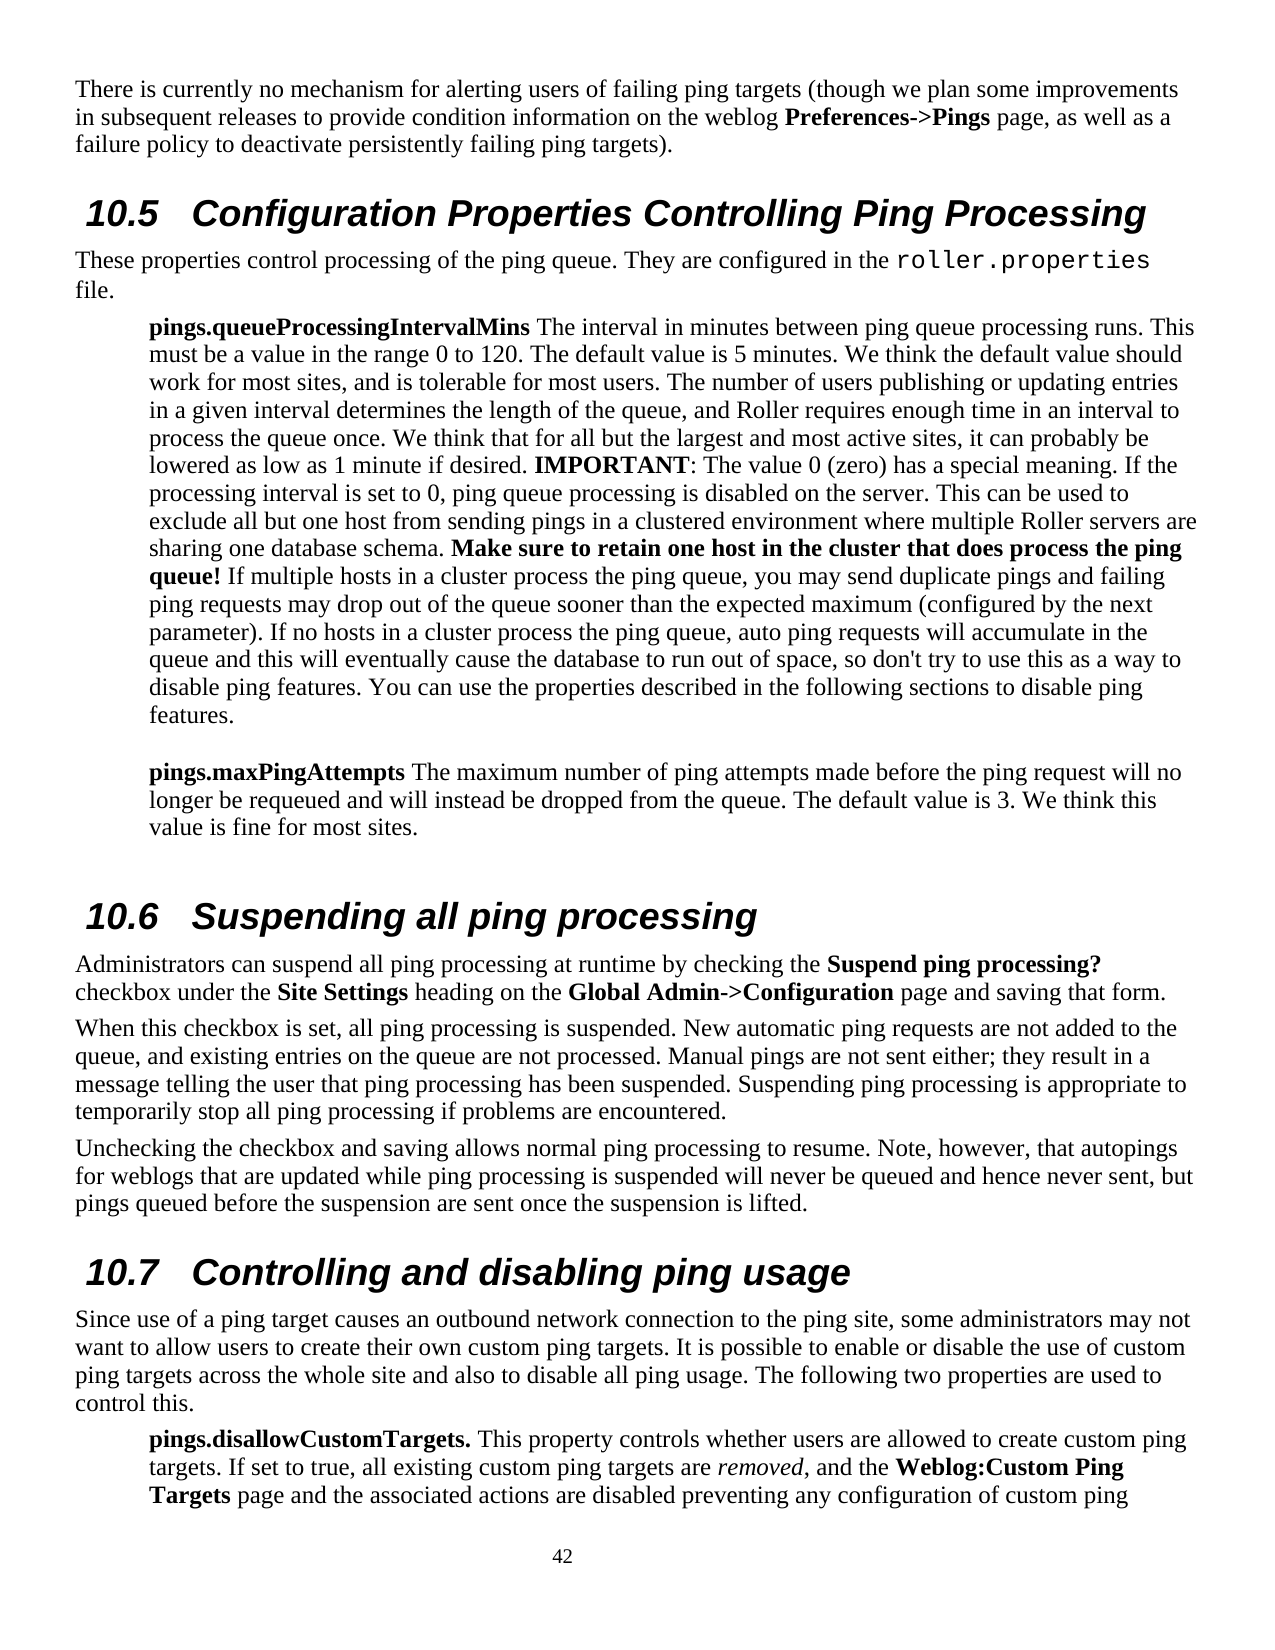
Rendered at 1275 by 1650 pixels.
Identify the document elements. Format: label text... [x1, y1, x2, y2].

text These properties control processing of the ping queue. They are configured in the roller.properties file. [75, 246, 1200, 304]
list pings.disallowCustomTargets. This property controls whether users are allowed to create custom ping targets. If set to true, all existing custom ping targets are removed, and the Weblog:Custom Ping Targets page and the associated actions are disabled preventing any configuration of custom ping [149, 1425, 1200, 1508]
text There is currently no mechanism for alerting users of failing ping targets (though we plan some improvements in subsequent releases to provide condition information on the weblog Preferences->Pings page, as well as a failure policy to deactivate persistently failing ping targets). [75, 75, 1200, 158]
list pings.queueProcessingIntervalMins The interval in minutes between ping queue processing runs. This must be a value in the range 0 to 120. The default value is 5 minutes. We think the default value should work for most sites, and is tolerable for most users. The number of users publishing or updating entries in a given interval determines the length of the queue, and Roller requires enough time in an interval to process the queue once. We think that for all but the largest and most active sites, it can probably be lowered as low as 1 minute if desired. IMPORTANT: The value 0 (zero) has a special meaning. If the processing interval is set to 0, ping queue processing is disabled on the server. This can be used to exclude all but one host from sending pings in a clustered environment where multiple Roller servers are sharing one database schema. Make sure to retain one host in the cluster that does process the ping queue! If multiple hosts in a cluster process the ping queue, you may send duplicate pings and failing ping requests may drop out of the queue sooner than the expected maximum (configured by the next parameter). If no hosts in a cluster process the ping queue, auto ping requests will accumulate in the queue and this will eventually cause the database to run out of space, so don't try to use this as a way to disable ping features. You can use the properties described in the following sections to disable ping features. [149, 313, 1200, 728]
subtitle Suspending all ping processing [75, 896, 1200, 937]
list pings.maxPingAttempts The maximum number of ping attempts made before the ping request will no longer be requeued and will instead be dropped from the queue. The default value is 3. We think this value is fine for most sites. [149, 758, 1200, 841]
subtitle Controlling and disabling ping usage [75, 1251, 1200, 1293]
subtitle Configuration Properties Controlling Ping Processing [75, 192, 1200, 234]
text Since use of a ping target causes an outbound network connection to the ping site, some administrators may not want to allow users to create their own custom ping targets. It is possible to enable or disable the use of custom ping targets across the whole site and also to disable all ping usage. The following two properties are used to control this. [75, 1306, 1200, 1416]
text Unchecking the checkbox and saving allows normal ping processing to resume. Note, however, that autopings for weblogs that are updated while ping processing is suspended will never be queued and hence never sent, but pings queued before the suspension are sent once the suspension is lifted. [75, 1134, 1200, 1217]
text When this checkbox is set, all ping processing is suspended. New automatic ping requests are not added to the queue, and existing entries on the queue are not processed. Manual pings are not sent either; they result in a message telling the user that ping processing has been suspended. Suspending ping processing is appropriate to temporarily stop all ping processing if problems are encountered. [75, 1014, 1200, 1125]
text Administrators can suspend all ping processing at runtime by checking the Suspend ping processing? checkbox under the Site Settings heading on the Global Admin->Configuration page and saving that form. [75, 950, 1200, 1005]
